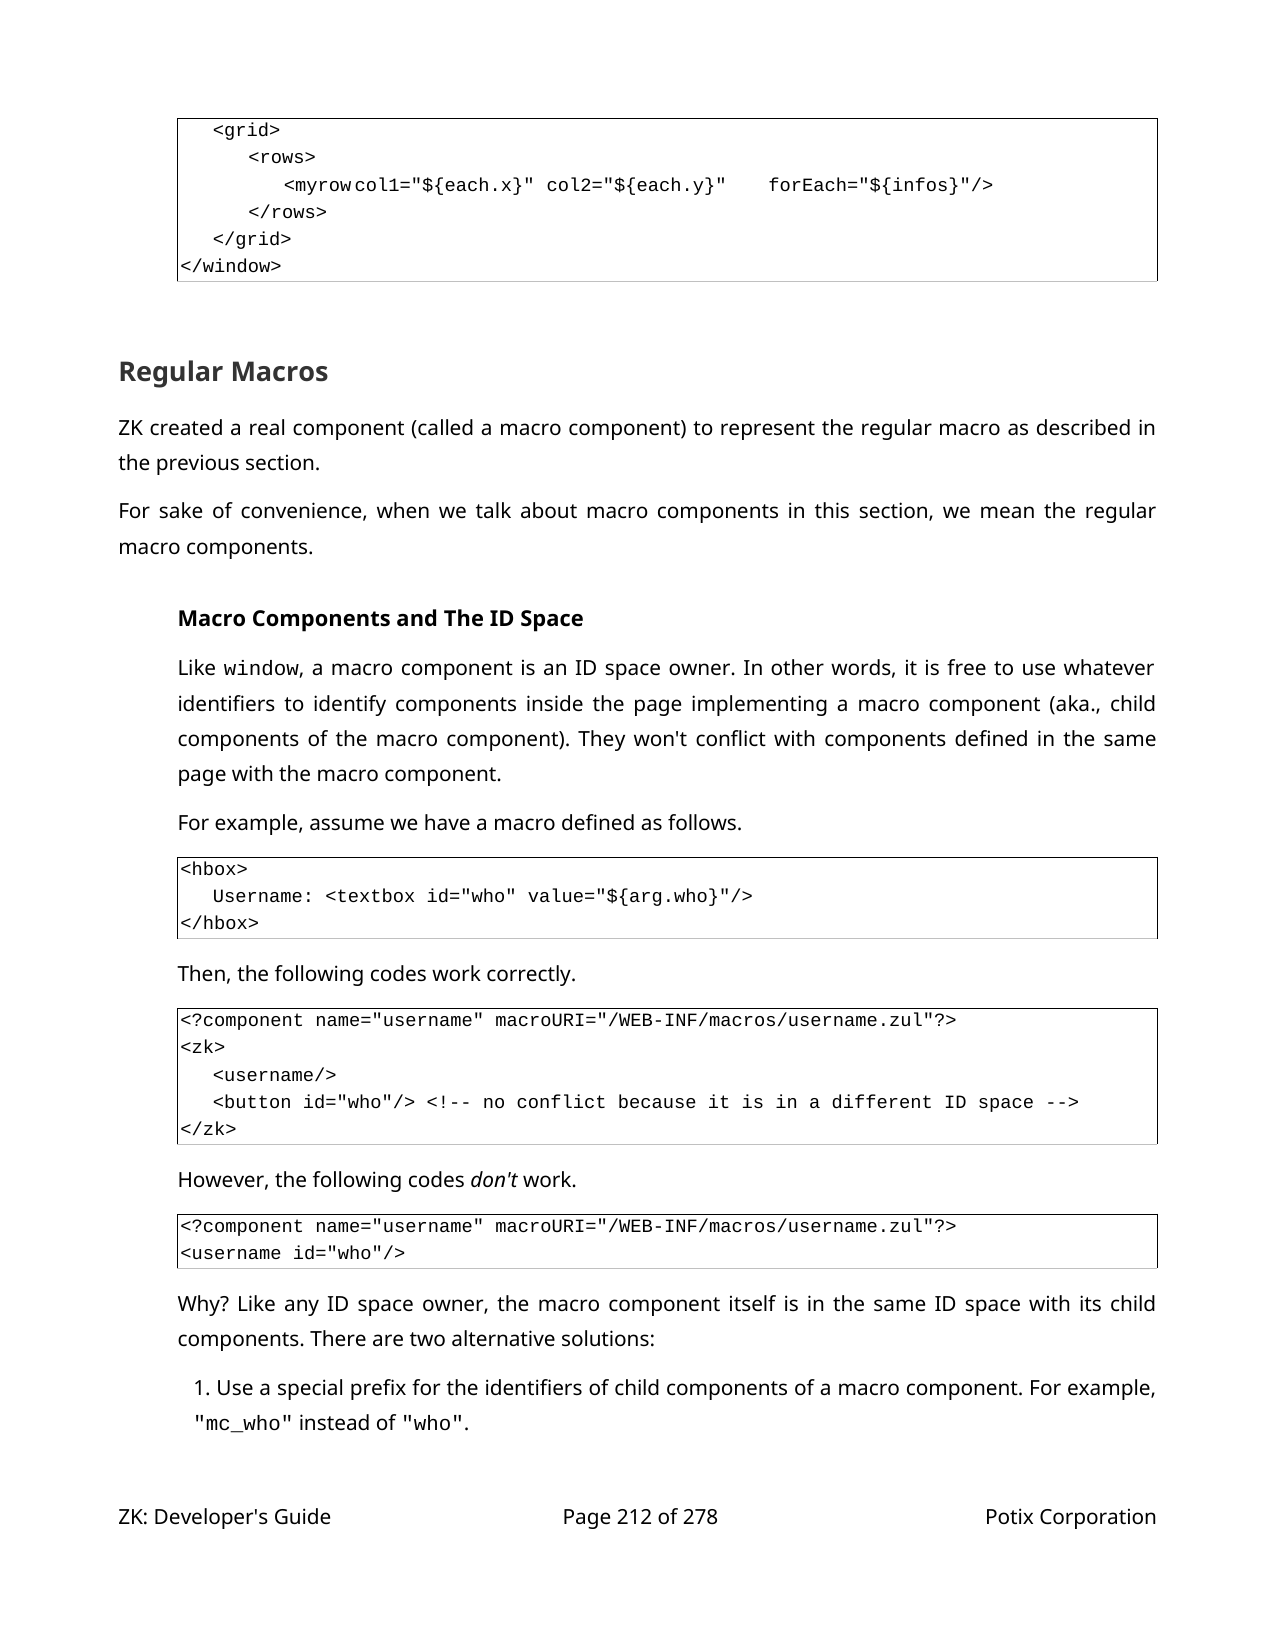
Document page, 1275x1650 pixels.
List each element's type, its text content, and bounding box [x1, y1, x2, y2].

text </grid> [178, 227, 1157, 251]
text </window> [178, 254, 1157, 281]
text However, the following codes don't work. [177, 1165, 1157, 1193]
text <?component name="username" macroURI="/WEB-INF/macros/username.zul"?> [178, 1215, 1157, 1238]
subtitle Macro Components and The ID Space [177, 603, 1157, 633]
text <rows> [178, 145, 1157, 169]
text For sake of convenience, when we talk about macro components in this section, we mean the regular macro components. [118, 497, 1157, 560]
text For example, assume we have a macro defined as follows. [177, 808, 1157, 836]
text <button id="who"/> <!-- no conflict because it is in a different ID space --> [178, 1089, 1157, 1114]
text <?component name="username" macroURI="/WEB-INF/macros/username.zul"?> [178, 1009, 1157, 1032]
text <zk> [178, 1035, 1157, 1059]
text Why? Like any ID space owner, the macro component itself is in the same ID space with its child components. There are two alternative solutions: [177, 1289, 1157, 1352]
text <username/> [178, 1062, 1157, 1087]
text <myrow col1="${each.x}" col2="${each.y}" forEach="${infos}"/> [178, 172, 1157, 197]
text Username: <textbox id="who" value="${arg.who}"/> [178, 884, 1157, 908]
text <hbox> [178, 858, 1157, 881]
text <username id="who"/> [178, 1241, 1157, 1268]
text </rows> [178, 200, 1157, 224]
text Then, the following codes work correctly. [177, 959, 1157, 987]
list 1. Use a special prefix for the identifiers of child components of a macro component. For example, "mc_who" instead of "who". [156, 1373, 1157, 1436]
text <grid> [178, 119, 1157, 142]
text ZK created a real component (called a macro component) to represent the regular macro as described in the previous section. [118, 413, 1157, 476]
text </zk> [178, 1117, 1157, 1144]
subtitle Regular Macros [118, 352, 1157, 389]
text </hbox> [178, 911, 1157, 938]
text Like window, a macro component is an ID space owner. In other words, it is free to use whatever identifiers to identify components inside the page implementing a macro component (aka., child components of the macro component). They won't conflict with components defined in the same page with the macro component. [177, 653, 1157, 787]
